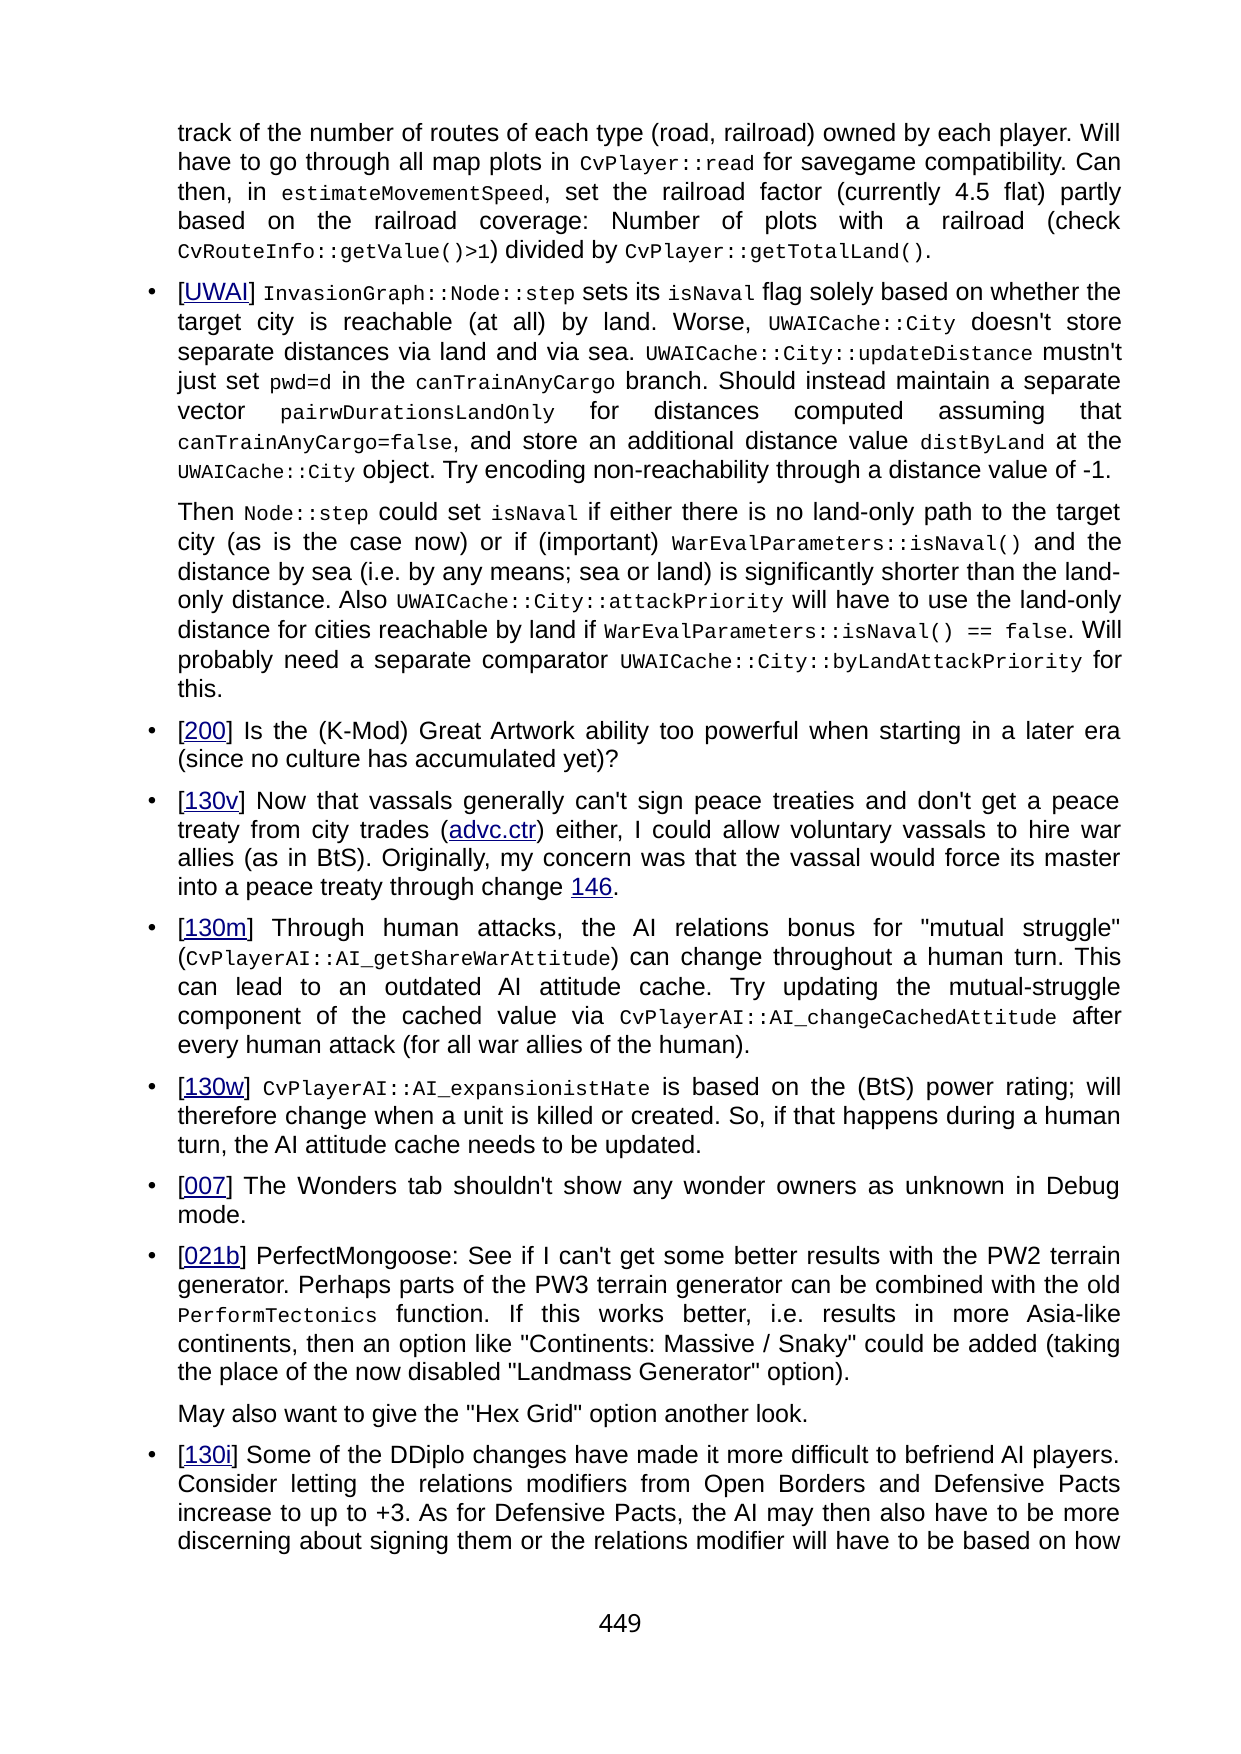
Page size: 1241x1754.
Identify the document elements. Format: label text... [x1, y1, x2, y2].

list [021b] PerfectMongoose: See if I can't get some better results with the PW2 terrain generator. Perhaps parts of the PW3 terrain generator can be combined with the old PerformTectonics function. If this works better, i.e. results in more Asia-like continents, then an option like "Continents: Massive / Snaky" could be added (taking the place of the now disabled "Landmass Generator" option). [148, 1241, 1122, 1386]
list [130w] CvPlayerAI::AI_expansionistHate is based on the (BtS) power rating; will therefore change when a unit is killed or created. So, if that happens during a human turn, the AI attitude cache needs to be updated. [148, 1072, 1122, 1159]
list [130v] Now that vassals generally can't sign peace treaties and don't get a peace treaty from city trades (advc.ctr) either, I could allow voluntary vassals to hire war allies (as in BtS). Originally, my concern was that the vassal would force its master into a peace treaty through change 146. [148, 786, 1122, 901]
list [200] Is the (K-Mod) Great Artwork ability too powerful when starting in a later era (since no culture has accumulated yet)? [148, 716, 1122, 773]
list May also want to give the "Hex Grid" option another look. [148, 1399, 1122, 1427]
list track of the number of routes of each type (road, railroad) owned by each player. Will have to go through all map plots in CvPlayer::read for savegame compatibility. Can then, in estimateMovementSpeed, set the railroad factor (currently 4.5 flat) partly based on the railroad coverage: Number of plots with a railroad (check CvRouteInfo::getValue()>1) divided by CvPlayer::getTotalLand(). [148, 118, 1122, 265]
list Then Node::step could set isNaval if either there is no land-only path to the target city (as is the case now) or if (important) WarEvalParameters::isNaval() and the distance by sea (i.e. by any means; sea or land) is significantly shorter than the land-only distance. Also UWAICache::City::attackPriority will have to use the land-only distance for cities reachable by land if WarEvalParameters::isNaval() == false. Will probably need a separate comparator UWAICache::City::byLandAttackPriority for this. [148, 497, 1122, 703]
list [130i] Some of the DDiplo changes have made it more difficult to befriend AI players. Consider letting the relations modifiers from Open Borders and Defensive Pacts increase to up to +3. As for Defensive Pacts, the AI may then also have to be more discerning about signing them or the relations modifier will have to be based on how [148, 1440, 1122, 1555]
list [130m] Through human attacks, the AI relations bonus for "mutual struggle" (CvPlayerAI::AI_getShareWarAttitude) can change throughout a human turn. This can lead to an outdated AI attitude cache. Try updating the mutual-struggle component of the cached value via CvPlayerAI::AI_changeCachedAttitude after every human attack (for all war allies of the human). [148, 913, 1122, 1059]
list [007] The Wonders tab shouldn't show any wonder owners as unknown in Debug mode. [148, 1171, 1122, 1229]
list [UWAI] InvasionGraph::Node::step sets its isNaval flag solely based on whether the target city is reachable (at all) by land. Worse, UWAICache::City doesn't store separate distances via land and via sea. UWAICache::City::updateDistance mustn't just set pwd=d in the canTrainAnyCargo branch. Should instead maintain a separate vector pairwDurationsLandOnly for distances computed assuming that canTrainAnyCargo=false, and store an additional distance value distByLand at the UWAICache::City object. Try encoding non-reachability through a distance value of -1. [148, 277, 1122, 485]
